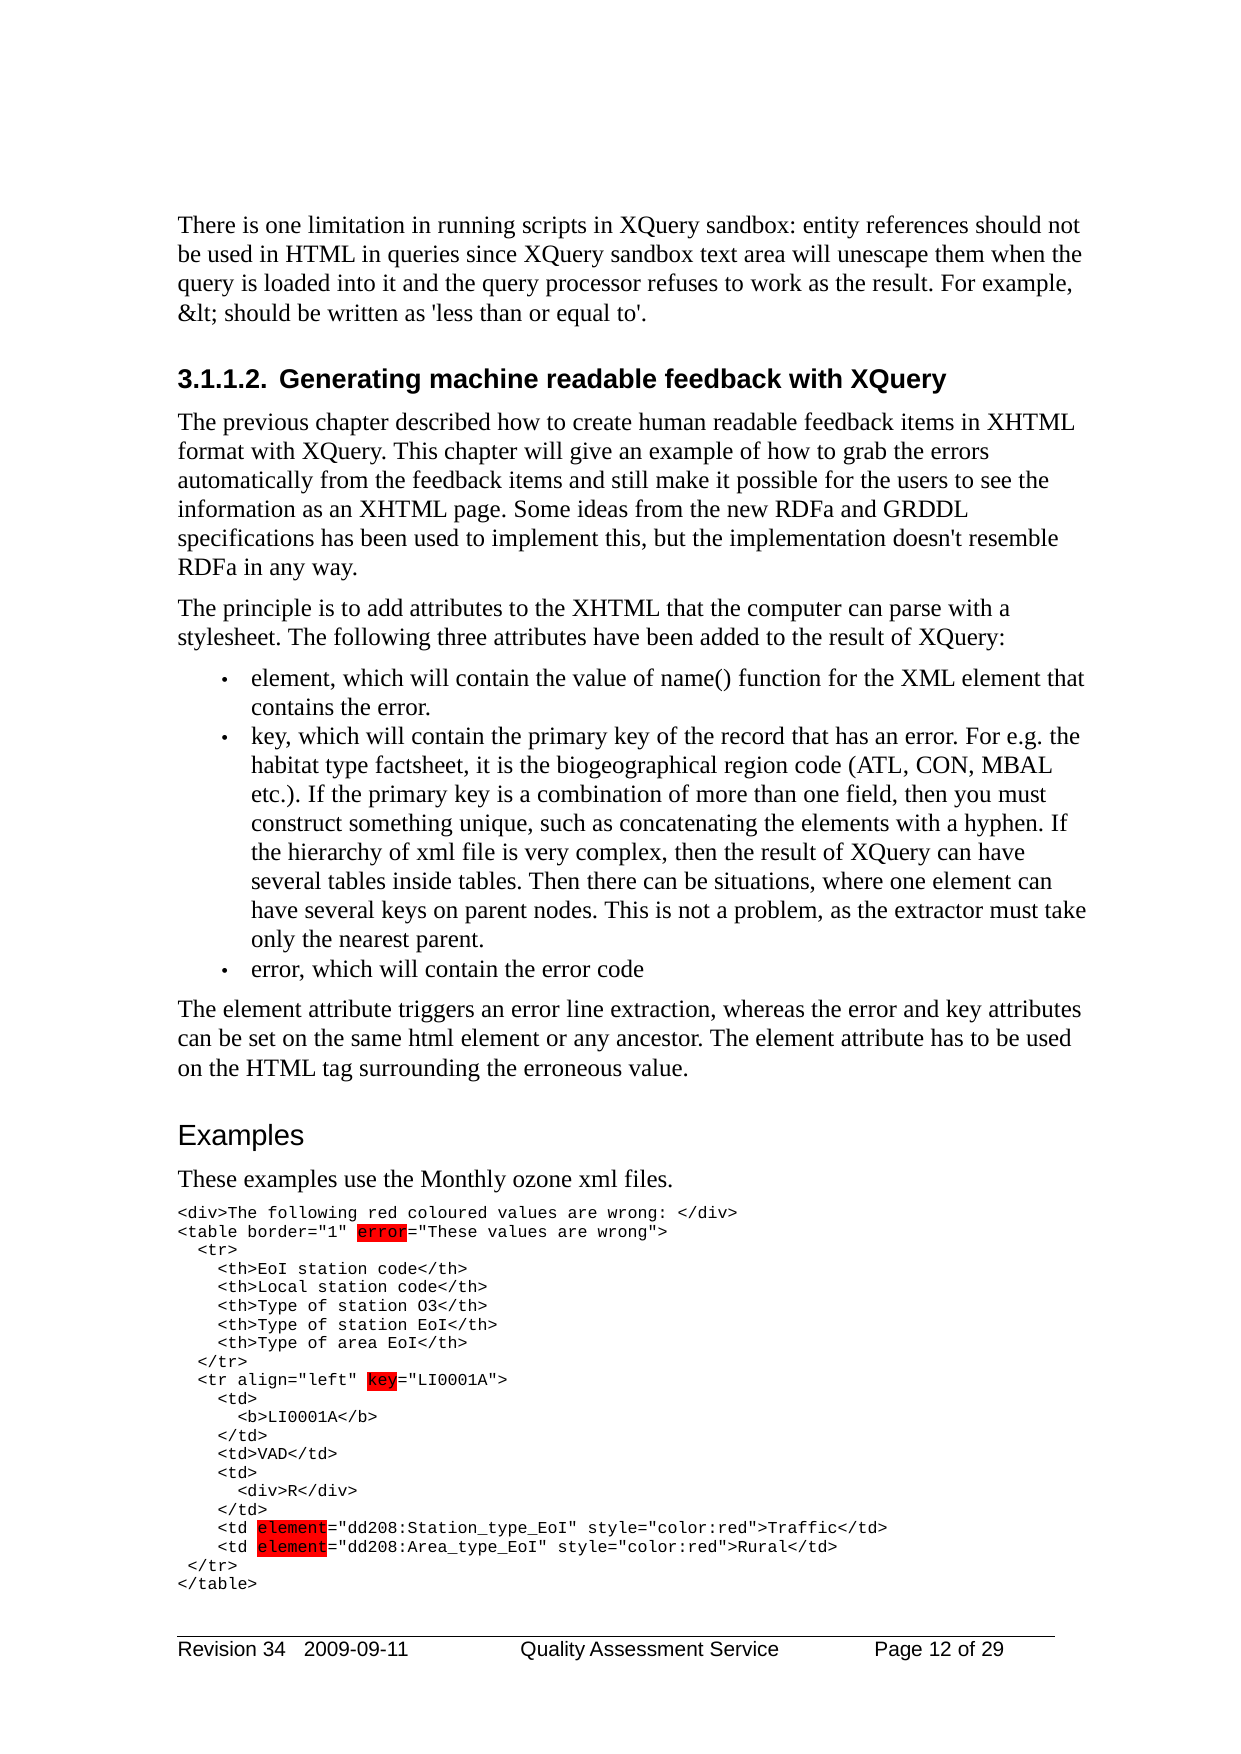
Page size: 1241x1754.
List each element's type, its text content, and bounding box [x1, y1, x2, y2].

text There is one limitation in running scripts in XQuery sandbox: entity references should not be used in HTML in queries since XQuery sandbox text area will unescape them when the query is loaded into it and the query processor refuses to work as the result. For example, &lt; should be written as 'less than or equal to'. [177, 210, 1092, 326]
text </tr> [177, 1353, 1092, 1372]
text <tr> [177, 1242, 1092, 1261]
text <th>Type of station O3</th> [177, 1298, 1092, 1316]
list element, which will contain the value of name() function for the XML element that contains the error. [221, 663, 1092, 721]
text <td> [177, 1391, 1092, 1409]
list key, which will contain the primary key of the record that has an error. For e.g. the habitat type factsheet, it is the biogeographical region code (ATL, CON, MBAL etc.). If the primary key is a combination of more than one field, then you must construct something unique, such as concatenating the elements with a hyphen. If the hierarchy of xml file is very complex, then the result of XQuery can have several tables inside tables. Then there can be situations, where one element can have several keys on parent nodes. This is not a problem, as the extractor must take only the nearest parent. [221, 721, 1092, 953]
text The element attribute triggers an error line extraction, whereas the error and key attributes can be set on the same html element or any ancestor. The element attribute has to be used on the HTML tag surrounding the erroneous value. [177, 994, 1092, 1081]
subtitle Generating machine readable feedback with XQuery [177, 363, 1092, 394]
text <th>Local station code</th> [177, 1279, 1092, 1298]
text </table> [177, 1576, 1092, 1594]
text <div>R</div> [177, 1483, 1092, 1502]
list error, which will contain the error code [221, 953, 1092, 982]
text </tr> [177, 1557, 1092, 1576]
text <th>Type of station EoI</th> [177, 1316, 1092, 1335]
text <b>LI0001A</b> [177, 1409, 1092, 1428]
text <td> [177, 1465, 1092, 1483]
text </td> [177, 1502, 1092, 1520]
text <th>Type of area EoI</th> [177, 1335, 1092, 1353]
text <td>VAD</td> [177, 1446, 1092, 1465]
text <td element="dd208:Station_type_EoI" style="color:red">Traffic</td> [177, 1520, 1092, 1539]
text The principle is to add attributes to the XHTML that the computer can parse with a stylesheet. The following three attributes have been added to the result of XQuery: [177, 593, 1092, 651]
text These examples use the Monthly ozone xml files. [177, 1164, 1092, 1193]
text <tr align="left" key="LI0001A"> [177, 1372, 1092, 1391]
text </td> [177, 1428, 1092, 1446]
text <th>EoI station code</th> [177, 1261, 1092, 1279]
text <div>The following red coloured values are wrong: </div> [177, 1205, 1092, 1224]
subtitle Examples [177, 1118, 1092, 1152]
text <td element="dd208:Area_type_EoI" style="color:red">Rural</td> [177, 1539, 1092, 1557]
text <table border="1" error="These values are wrong"> [177, 1224, 1092, 1242]
text The previous chapter described how to create human readable feedback items in XHTML format with XQuery. This chapter will give an example of how to grab the errors automatically from the feedback items and still make it possible for the users to see the information as an XHTML page. Some ideas from the new RDFa and GRDDL specifications has been used to implement this, but the implementation doesn't resemble RDFa in any way. [177, 407, 1092, 581]
